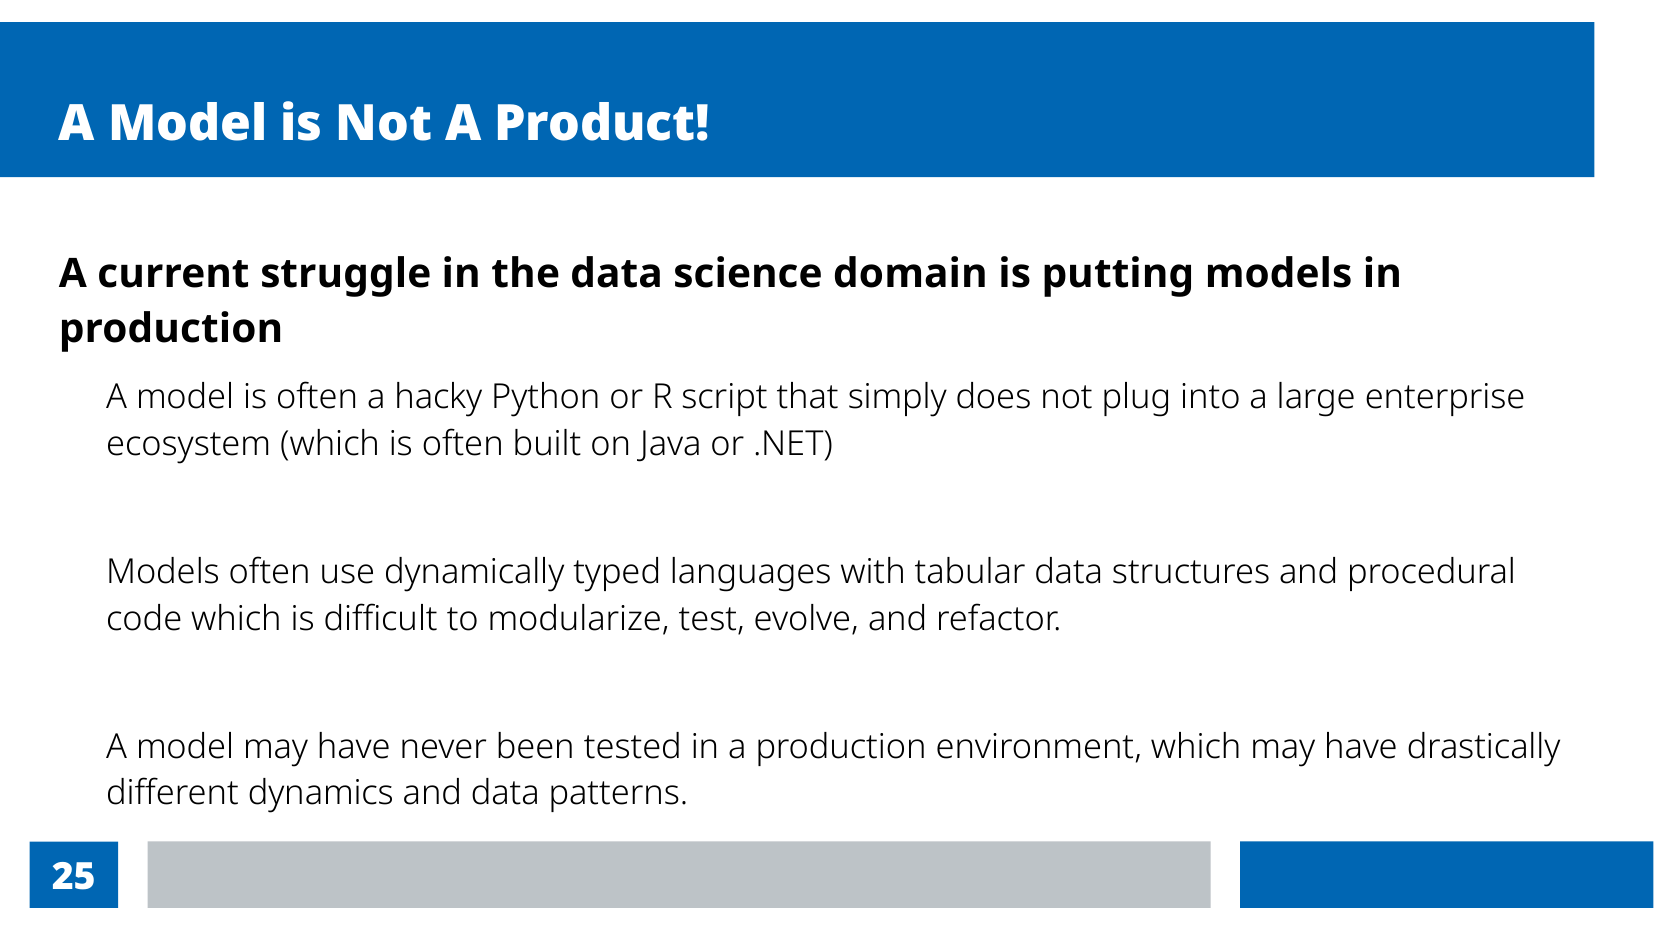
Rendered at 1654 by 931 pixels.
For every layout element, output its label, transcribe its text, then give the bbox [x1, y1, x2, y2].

title A Model is Not A Product! [59, 44, 1595, 156]
list A current struggle in the data science domain is putting models in production A model is often a hacky Python or R script that simply does not plug into a large enterprise ecosystem (which is often built on Java or .NET) Models often use dynamically typed languages with tabular data structures and procedural code which is difficult to modularize, test, evolve, and refactor. A model may have never been tested in a production environment, which may have drastically different dynamics and data patterns. [59, 243, 1565, 820]
